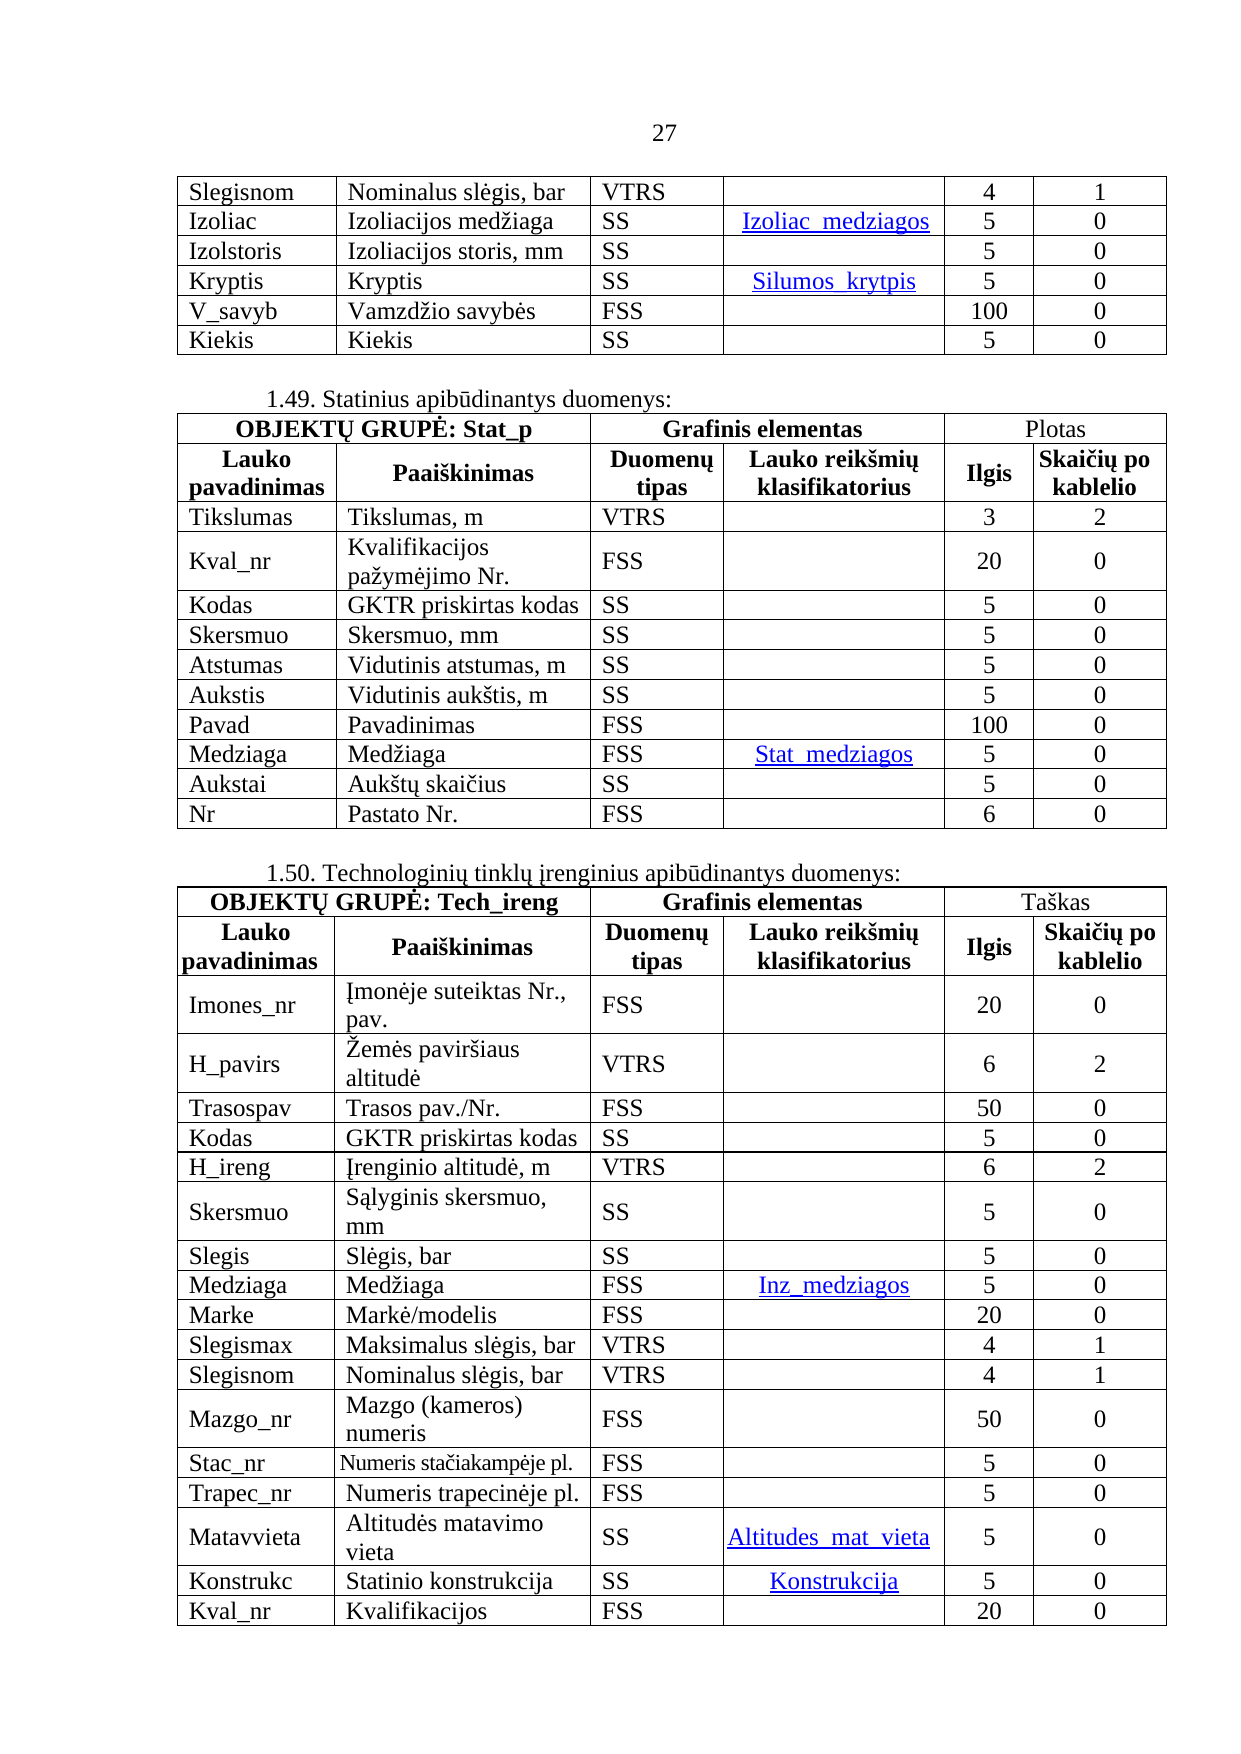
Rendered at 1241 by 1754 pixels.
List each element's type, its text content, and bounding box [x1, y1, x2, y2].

table_cell Marke [178, 1300, 334, 1329]
table_cell [724, 620, 944, 649]
table_cell FSS [591, 799, 723, 828]
table_cell Lauko pavadinimas [178, 917, 334, 975]
table_cell 5 [945, 1123, 1033, 1151]
table_cell Aukštų skaičius [337, 769, 590, 798]
table_cell Statinio konstrukcija [335, 1566, 590, 1595]
table_cell H_pavirs [178, 1034, 334, 1092]
table_cell 6 [945, 799, 1033, 828]
table_cell 4 [945, 1330, 1033, 1359]
table_cell SS [591, 1241, 723, 1269]
table_cell 0 [1034, 740, 1166, 768]
table_cell 5 [945, 1508, 1033, 1565]
table_cell Altitudes_mat_vieta [724, 1508, 944, 1565]
table_cell 0 [1034, 680, 1166, 709]
table_cell Slegisnom [178, 177, 336, 205]
table_cell 0 [1034, 1123, 1166, 1151]
table_cell [724, 591, 944, 619]
table_cell Maksimalus slėgis, bar [335, 1330, 590, 1359]
table_cell 5 [945, 680, 1033, 709]
table_cell Ilgis [945, 444, 1033, 501]
table_cell Skaičių po kablelio [1034, 444, 1166, 501]
table_cell [724, 1034, 944, 1092]
table_cell [724, 1478, 944, 1507]
table_cell Pastato Nr. [337, 799, 590, 828]
table_cell V_savyb [178, 296, 336, 324]
table_cell 2 [1034, 1034, 1166, 1092]
table_cell [724, 296, 944, 324]
table_cell GKTR priskirtas kodas [337, 591, 590, 619]
table_cell Pavad [178, 710, 336, 738]
table_cell [724, 1390, 944, 1447]
table_cell 5 [945, 1478, 1033, 1507]
table_cell 5 [945, 591, 1033, 619]
table_cell Trasos pav./Nr. [335, 1093, 590, 1122]
table_cell SS [591, 236, 723, 265]
table_cell Altitudės matavimo vieta [335, 1508, 590, 1565]
table_cell [724, 1153, 944, 1181]
table_cell Pavadinimas [337, 710, 590, 738]
table_cell 4 [945, 177, 1033, 205]
table_cell [724, 177, 944, 205]
table_cell [724, 502, 944, 531]
table_cell SS [591, 680, 723, 709]
table_cell Ilgis [945, 917, 1033, 975]
table_cell [724, 1300, 944, 1329]
table_cell SS [591, 1508, 723, 1565]
table_header Taškas [945, 888, 1166, 916]
table_cell 5 [945, 236, 1033, 265]
table_cell Duomenų tipas [591, 917, 723, 975]
table_cell 0 [1034, 1448, 1166, 1477]
table_cell SS [591, 1182, 723, 1240]
table_cell 20 [945, 976, 1033, 1033]
table_cell Paaiškinimas [337, 444, 590, 501]
table_cell Vamzdžio savybės [337, 296, 590, 324]
table_cell 5 [945, 650, 1033, 679]
table_cell 2 [1034, 1153, 1166, 1181]
table_cell FSS [591, 740, 723, 768]
table_cell 0 [1034, 1566, 1166, 1595]
table_cell FSS [591, 1271, 723, 1299]
table_cell [724, 1093, 944, 1122]
table_cell 5 [945, 740, 1033, 768]
table_cell FSS [591, 1390, 723, 1447]
table_cell VTRS [591, 177, 723, 205]
table_cell SS [591, 206, 723, 235]
table_cell Konstrukc [178, 1566, 334, 1595]
text 1.50. Technologinių tinklų įrenginius apibūdinantys duomenys: [177, 858, 1152, 886]
table_cell Lauko reikšmių klasifikatorius [724, 444, 944, 501]
table_cell 0 [1034, 1300, 1166, 1329]
table_header OBJEKTŲ GRUPĖ: Stat_p [178, 414, 590, 443]
table_cell Kryptis [337, 266, 590, 295]
table_cell 1 [1034, 1330, 1166, 1359]
table_cell 0 [1034, 236, 1166, 265]
table_cell Slegisnom [178, 1360, 334, 1389]
table_cell 0 [1034, 326, 1166, 354]
table_cell Paaiškinimas [335, 917, 590, 975]
table_cell SS [591, 620, 723, 649]
table_cell Skaičių po kablelio [1034, 917, 1166, 975]
table_cell Aukstai [178, 769, 336, 798]
table_cell 20 [945, 1300, 1033, 1329]
table_cell Įrenginio altitudė, m [335, 1153, 590, 1181]
table_cell 5 [945, 1271, 1033, 1299]
table_cell 0 [1034, 591, 1166, 619]
table_cell Žemės paviršiaus altitudė [335, 1034, 590, 1092]
table_cell Medziaga [178, 1271, 334, 1299]
table_cell 0 [1034, 1390, 1166, 1447]
table_cell Numeris trapecinėje pl. [335, 1478, 590, 1507]
table_header Plotas [945, 414, 1166, 443]
table_cell FSS [591, 710, 723, 738]
table_cell Slėgis, bar [335, 1241, 590, 1269]
table_cell 5 [945, 1241, 1033, 1269]
table_cell SS [591, 326, 723, 354]
table_cell 0 [1034, 296, 1166, 324]
table_cell [724, 769, 944, 798]
table_cell 0 [1034, 650, 1166, 679]
table_cell 0 [1034, 1093, 1166, 1122]
table_cell FSS [591, 1093, 723, 1122]
table_cell Stat_medziagos [724, 740, 944, 768]
table_cell [724, 710, 944, 738]
table_cell Konstrukcija [724, 1566, 944, 1595]
table_cell SS [591, 266, 723, 295]
table_cell 0 [1034, 266, 1166, 295]
table_cell 0 [1034, 1182, 1166, 1240]
table_cell Skersmuo [178, 1182, 334, 1240]
table_cell 0 [1034, 1508, 1166, 1565]
table_cell Izoliac [178, 206, 336, 235]
table_cell Kodas [178, 1123, 334, 1151]
table_cell [724, 1182, 944, 1240]
table_cell 100 [945, 296, 1033, 324]
table_cell 1 [1034, 1360, 1166, 1389]
table_cell [724, 976, 944, 1033]
table_cell GKTR priskirtas kodas [335, 1123, 590, 1151]
table_cell 6 [945, 1034, 1033, 1092]
table_header Grafinis elementas [591, 888, 944, 916]
table_cell Izolstoris [178, 236, 336, 265]
table_cell Vidutinis aukštis, m [337, 680, 590, 709]
table_cell [724, 1330, 944, 1359]
table_header Grafinis elementas [591, 414, 944, 443]
table_cell VTRS [591, 1330, 723, 1359]
table_cell Medžiaga [337, 740, 590, 768]
table_cell 20 [945, 532, 1033, 589]
table_cell 0 [1034, 1271, 1166, 1299]
table_cell 6 [945, 1153, 1033, 1181]
table_cell SS [591, 1566, 723, 1595]
table_cell Kodas [178, 591, 336, 619]
table_cell Markė/modelis [335, 1300, 590, 1329]
table_cell 5 [945, 620, 1033, 649]
table_cell Vidutinis atstumas, m [337, 650, 590, 679]
table_cell VTRS [591, 1360, 723, 1389]
table_cell SS [591, 591, 723, 619]
table_cell [724, 326, 944, 354]
table_cell Silumos_krytpis [724, 266, 944, 295]
table_cell Skersmuo [178, 620, 336, 649]
table_cell Tikslumas, m [337, 502, 590, 531]
table_cell 0 [1034, 620, 1166, 649]
table_cell 1 [1034, 177, 1166, 205]
table_cell [724, 1448, 944, 1477]
table_cell 20 [945, 1596, 1033, 1625]
table_cell [724, 1241, 944, 1269]
table_cell FSS [591, 296, 723, 324]
table_cell 0 [1034, 1478, 1166, 1507]
table_cell Slegismax [178, 1330, 334, 1359]
table_cell Sąlyginis skersmuo, mm [335, 1182, 590, 1240]
table_cell 50 [945, 1093, 1033, 1122]
table_cell [724, 236, 944, 265]
table_cell Matavvieta [178, 1508, 334, 1565]
table_cell Kvalifikacijos pažymėjimo Nr. [337, 532, 590, 589]
table_cell Stac_nr [178, 1448, 334, 1477]
table_cell [724, 799, 944, 828]
table_cell Imones_nr [178, 976, 334, 1033]
table_cell [724, 1123, 944, 1151]
table_cell 0 [1034, 1241, 1166, 1269]
table_cell 0 [1034, 976, 1166, 1033]
table_cell 0 [1034, 1596, 1166, 1625]
table_cell 0 [1034, 799, 1166, 828]
table_cell Kvalifikacijos [335, 1596, 590, 1625]
table_cell SS [591, 769, 723, 798]
table_cell Izoliacijos medžiaga [337, 206, 590, 235]
table_cell 50 [945, 1390, 1033, 1447]
table_cell Nr [178, 799, 336, 828]
table_cell Medziaga [178, 740, 336, 768]
table_cell Aukstis [178, 680, 336, 709]
table_cell 5 [945, 206, 1033, 235]
table_cell 3 [945, 502, 1033, 531]
table_cell Atstumas [178, 650, 336, 679]
table_cell FSS [591, 532, 723, 589]
table_cell Medžiaga [335, 1271, 590, 1299]
table_cell SS [591, 650, 723, 679]
table_cell Trapec_nr [178, 1478, 334, 1507]
table_cell Numeris stačiakampėje pl. [335, 1448, 590, 1477]
table_cell [724, 650, 944, 679]
table_cell Izoliac_medziagos [724, 206, 944, 235]
table_cell Nominalus slėgis, bar [337, 177, 590, 205]
table_cell [724, 532, 944, 589]
table_cell Mazgo (kameros) numeris [335, 1390, 590, 1447]
table_cell 5 [945, 266, 1033, 295]
table_cell [724, 680, 944, 709]
table_cell VTRS [591, 1153, 723, 1181]
table_cell FSS [591, 1300, 723, 1329]
table_cell Izoliacijos storis, mm [337, 236, 590, 265]
table_cell [724, 1360, 944, 1389]
table_cell Lauko pavadinimas [178, 444, 336, 501]
table_cell 5 [945, 1182, 1033, 1240]
table_cell Nominalus slėgis, bar [335, 1360, 590, 1389]
table_cell 0 [1034, 710, 1166, 738]
table_cell Tikslumas [178, 502, 336, 531]
table_cell 5 [945, 1566, 1033, 1595]
table_cell Kiekis [178, 326, 336, 354]
table_cell Skersmuo, mm [337, 620, 590, 649]
table_cell FSS [591, 1478, 723, 1507]
table_cell Kiekis [337, 326, 590, 354]
table_cell FSS [591, 976, 723, 1033]
table_cell 0 [1034, 769, 1166, 798]
table_cell VTRS [591, 1034, 723, 1092]
table_cell 0 [1034, 532, 1166, 589]
table_cell FSS [591, 1596, 723, 1625]
table_cell Lauko reikšmių klasifikatorius [724, 917, 944, 975]
table_cell 2 [1034, 502, 1166, 531]
table_cell 4 [945, 1360, 1033, 1389]
table_cell Kval_nr [178, 532, 336, 589]
table_cell Įmonėje suteiktas Nr., pav. [335, 976, 590, 1033]
table_cell 0 [1034, 206, 1166, 235]
table_cell Kryptis [178, 266, 336, 295]
table_cell 5 [945, 1448, 1033, 1477]
table_cell Inz_medziagos [724, 1271, 944, 1299]
table_cell 5 [945, 769, 1033, 798]
table_cell 5 [945, 326, 1033, 354]
table_cell SS [591, 1123, 723, 1151]
table_cell FSS [591, 1448, 723, 1477]
table_cell Slegis [178, 1241, 334, 1269]
table_cell Trasospav [178, 1093, 334, 1122]
table_cell [724, 1596, 944, 1625]
text 1.49. Statinius apibūdinantys duomenys: [177, 384, 1152, 413]
table_cell Mazgo_nr [178, 1390, 334, 1447]
table_cell 100 [945, 710, 1033, 738]
table_cell Duomenų tipas [591, 444, 723, 501]
table_cell H_ireng [178, 1153, 334, 1181]
table_header OBJEKTŲ GRUPĖ: Tech_ireng [178, 888, 590, 916]
table_cell Kval_nr [178, 1596, 334, 1625]
table_cell VTRS [591, 502, 723, 531]
